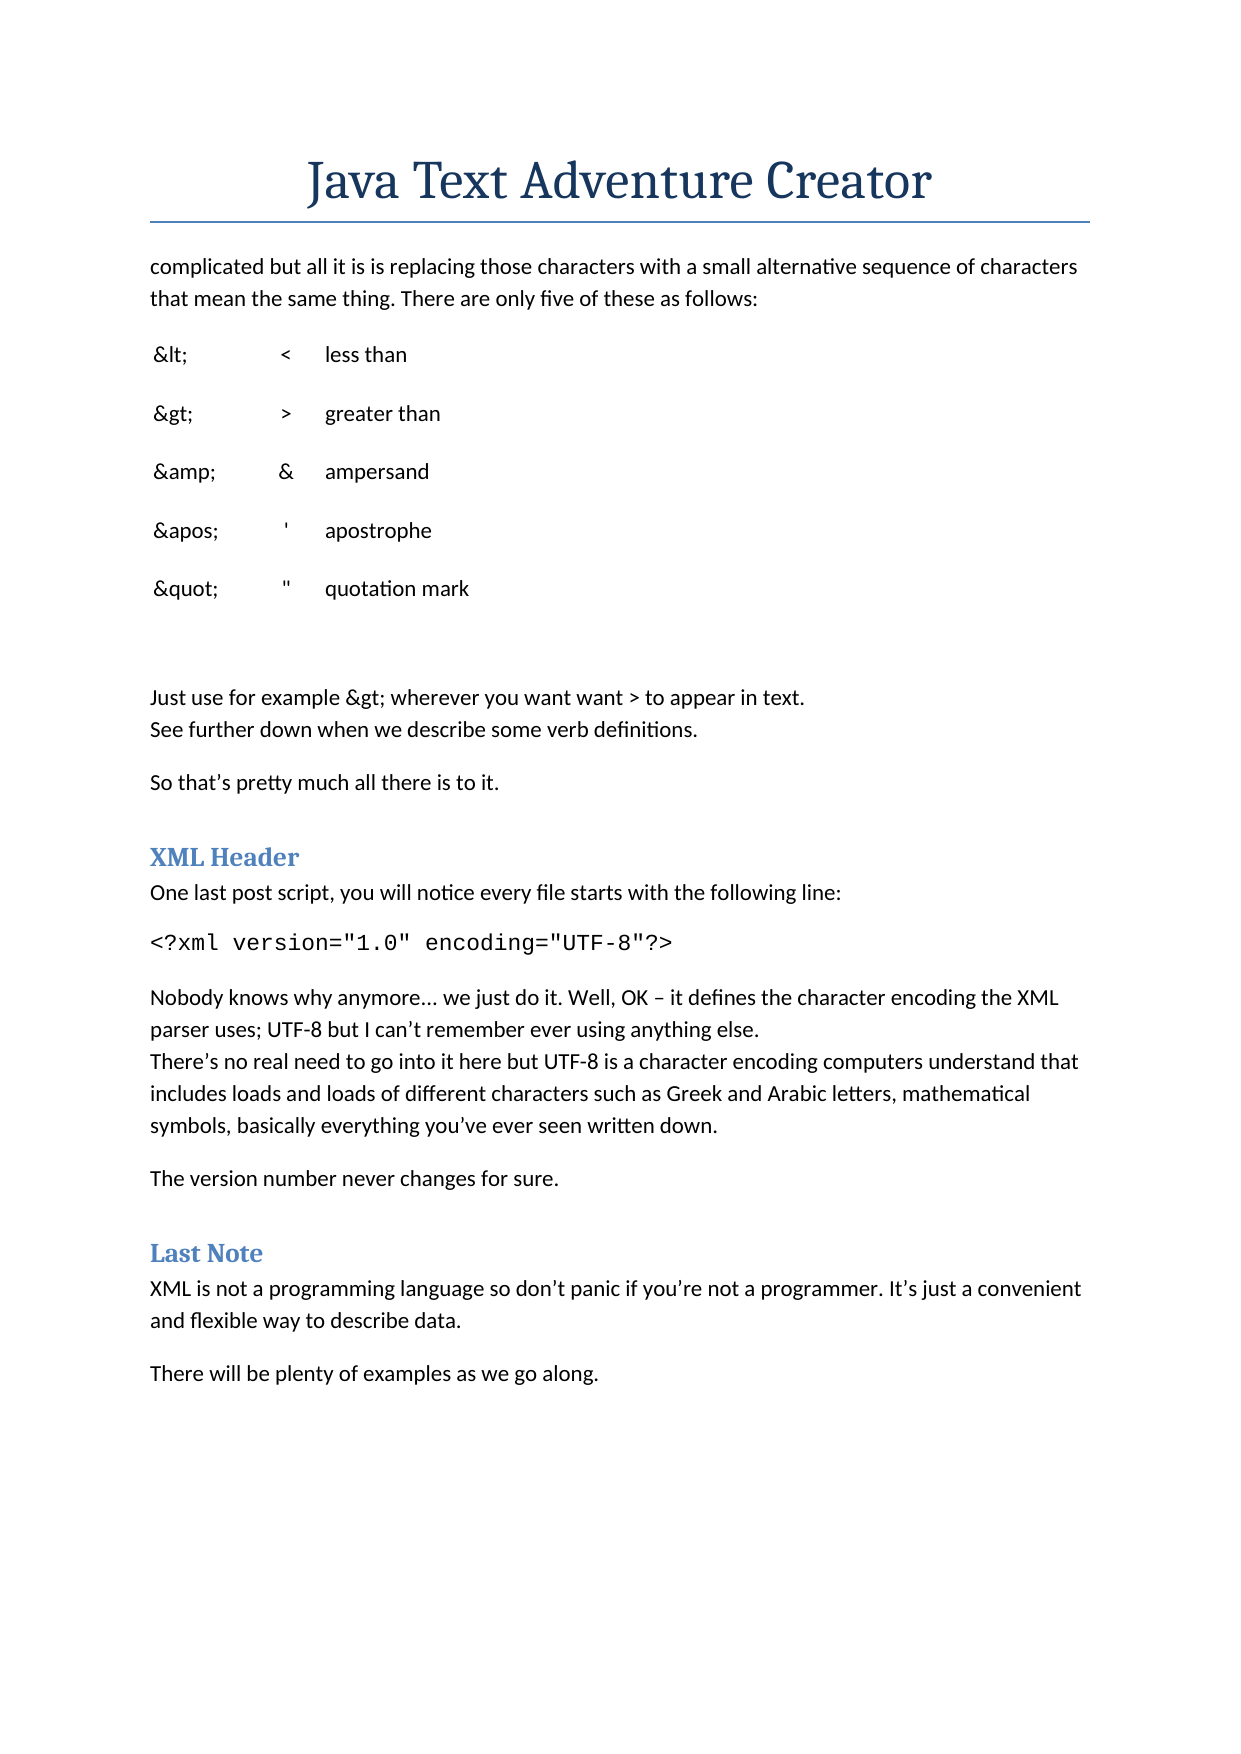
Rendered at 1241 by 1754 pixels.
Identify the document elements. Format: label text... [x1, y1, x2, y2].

text Just use for example &gt; wherever you want want > to appear in text. See further down when we describe some verb definitions. [150, 683, 1090, 743]
table_cell &amp; [150, 455, 250, 513]
text Nobody knows why anymore... we just do it. Well, OK – it defines the character encoding the XML parser uses; UTF-8 but I can’t remember ever using anything else. There’s no real need to go into it here but UTF-8 is a character encoding computers understand that includes loads and loads of different characters such as Greek and Arabic letters, mathematical symbols, basically everything you’ve ever seen written down. [150, 983, 1090, 1139]
table_cell " [250, 572, 322, 630]
text XML is not a programming language so don’t panic if you’re not a programmer. It’s just a convenient and flexible way to describe data. [150, 1274, 1090, 1334]
table_cell &gt; [150, 396, 250, 454]
text complicated but all it is is replacing those characters with a small alternative sequence of characters that mean the same thing. There are only five of these as follows: [150, 252, 1090, 312]
table_cell greater than [322, 396, 558, 454]
table_cell &apos; [150, 513, 250, 572]
table_cell apostrophe [322, 513, 558, 572]
table_cell &quot; [150, 572, 250, 630]
text One last post script, you will notice every file starts with the following line: [150, 878, 1090, 906]
table_cell quotation mark [322, 572, 558, 630]
table_cell ' [250, 513, 322, 572]
subtitle XML Header [150, 842, 1090, 873]
text So that’s pretty much all there is to it. [150, 768, 1090, 796]
table_header < [250, 338, 322, 396]
subtitle Last Note [150, 1238, 1090, 1269]
table_header less than [322, 338, 558, 396]
table_cell & [250, 455, 322, 513]
table_cell > [250, 396, 322, 454]
table_cell ampersand [322, 455, 558, 513]
text There will be plenty of examples as we go along. [150, 1359, 1090, 1387]
table_header &lt; [150, 338, 250, 396]
text The version number never changes for sure. [150, 1164, 1090, 1193]
text <?xml version="1.0" encoding="UTF-8"?> [150, 931, 1090, 957]
